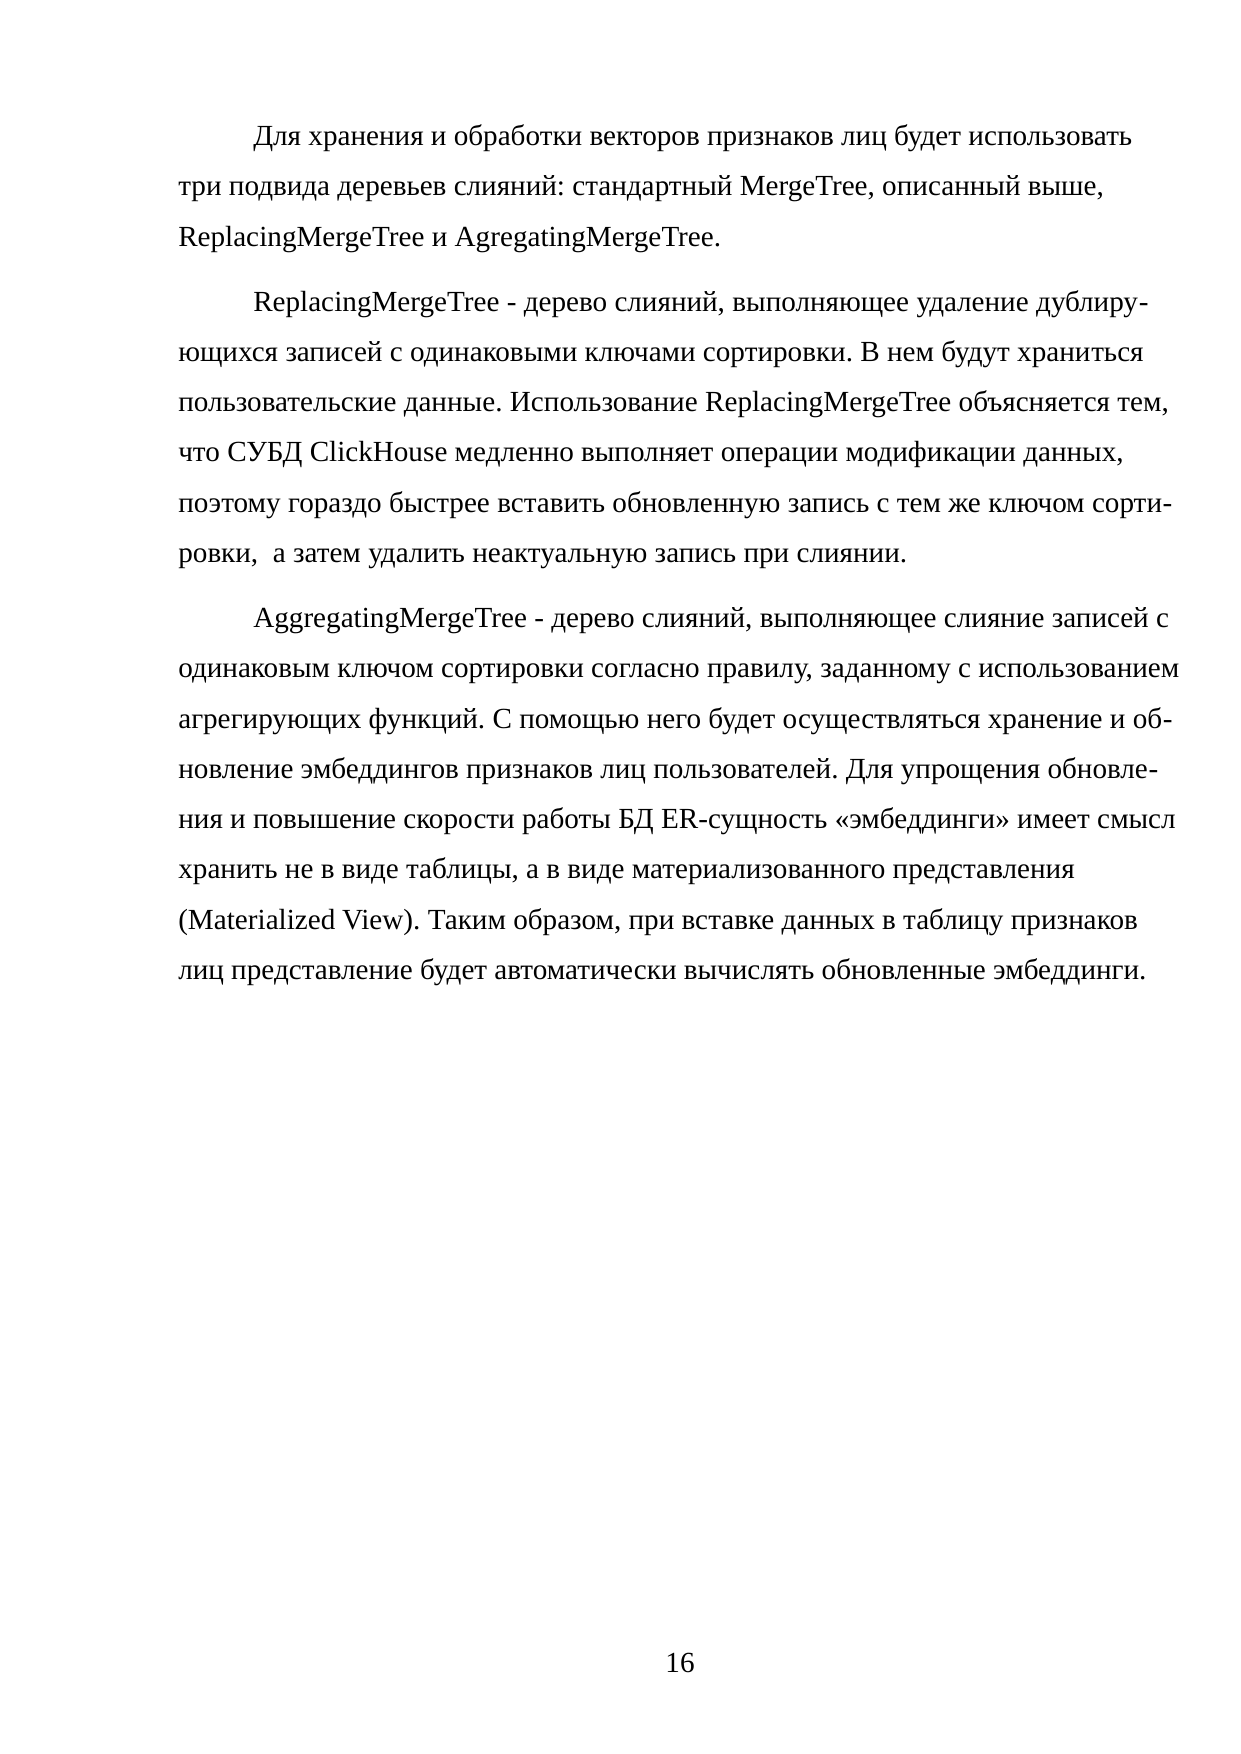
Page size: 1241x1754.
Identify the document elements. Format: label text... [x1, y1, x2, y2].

text AggregatingMergeTree - дерево слияний, выполняющее слияние записей с одинаковым ключом сортировки согласно правилу, заданному с использованием агрегирующих функций. С помощью него будет осуществляться хранение и об­новление эмбеддингов признаков лиц пользователей. Для упрощения обновле­ния и повышение скорости работы БД ER-сущность «эмбеддинги» имеет смысл хранить не в виде таблицы, а в виде материализованного представления (Materialized View). Таким образом, при вставке данных в таблицу признаков лиц представление будет автоматически вычислять обновленные эмбеддинги. [178, 600, 1181, 986]
text Для хранения и обработки векторов признаков лиц будет использовать три подвида деревьев слияний: стандартный MergeTree, описанный выше, ReplacingMergeTree и AgregatingMergeTree. [178, 118, 1181, 252]
text ReplacingMergeTree - дерево слияний, выполняющее удаление дублиру­ющихся записей с одинаковыми ключами сортировки. В нем будут храни­ться пользовательские данные. Использование ReplacingMergeTree объясняется тем, что СУБД ClickHouse медленно выполняет операции модификации данных, поэтому гораздо быстрее вставить обновленную запись с тем же ключом сорти­ровки, а затем удалить неактуальную запись при слиянии. [178, 284, 1181, 569]
